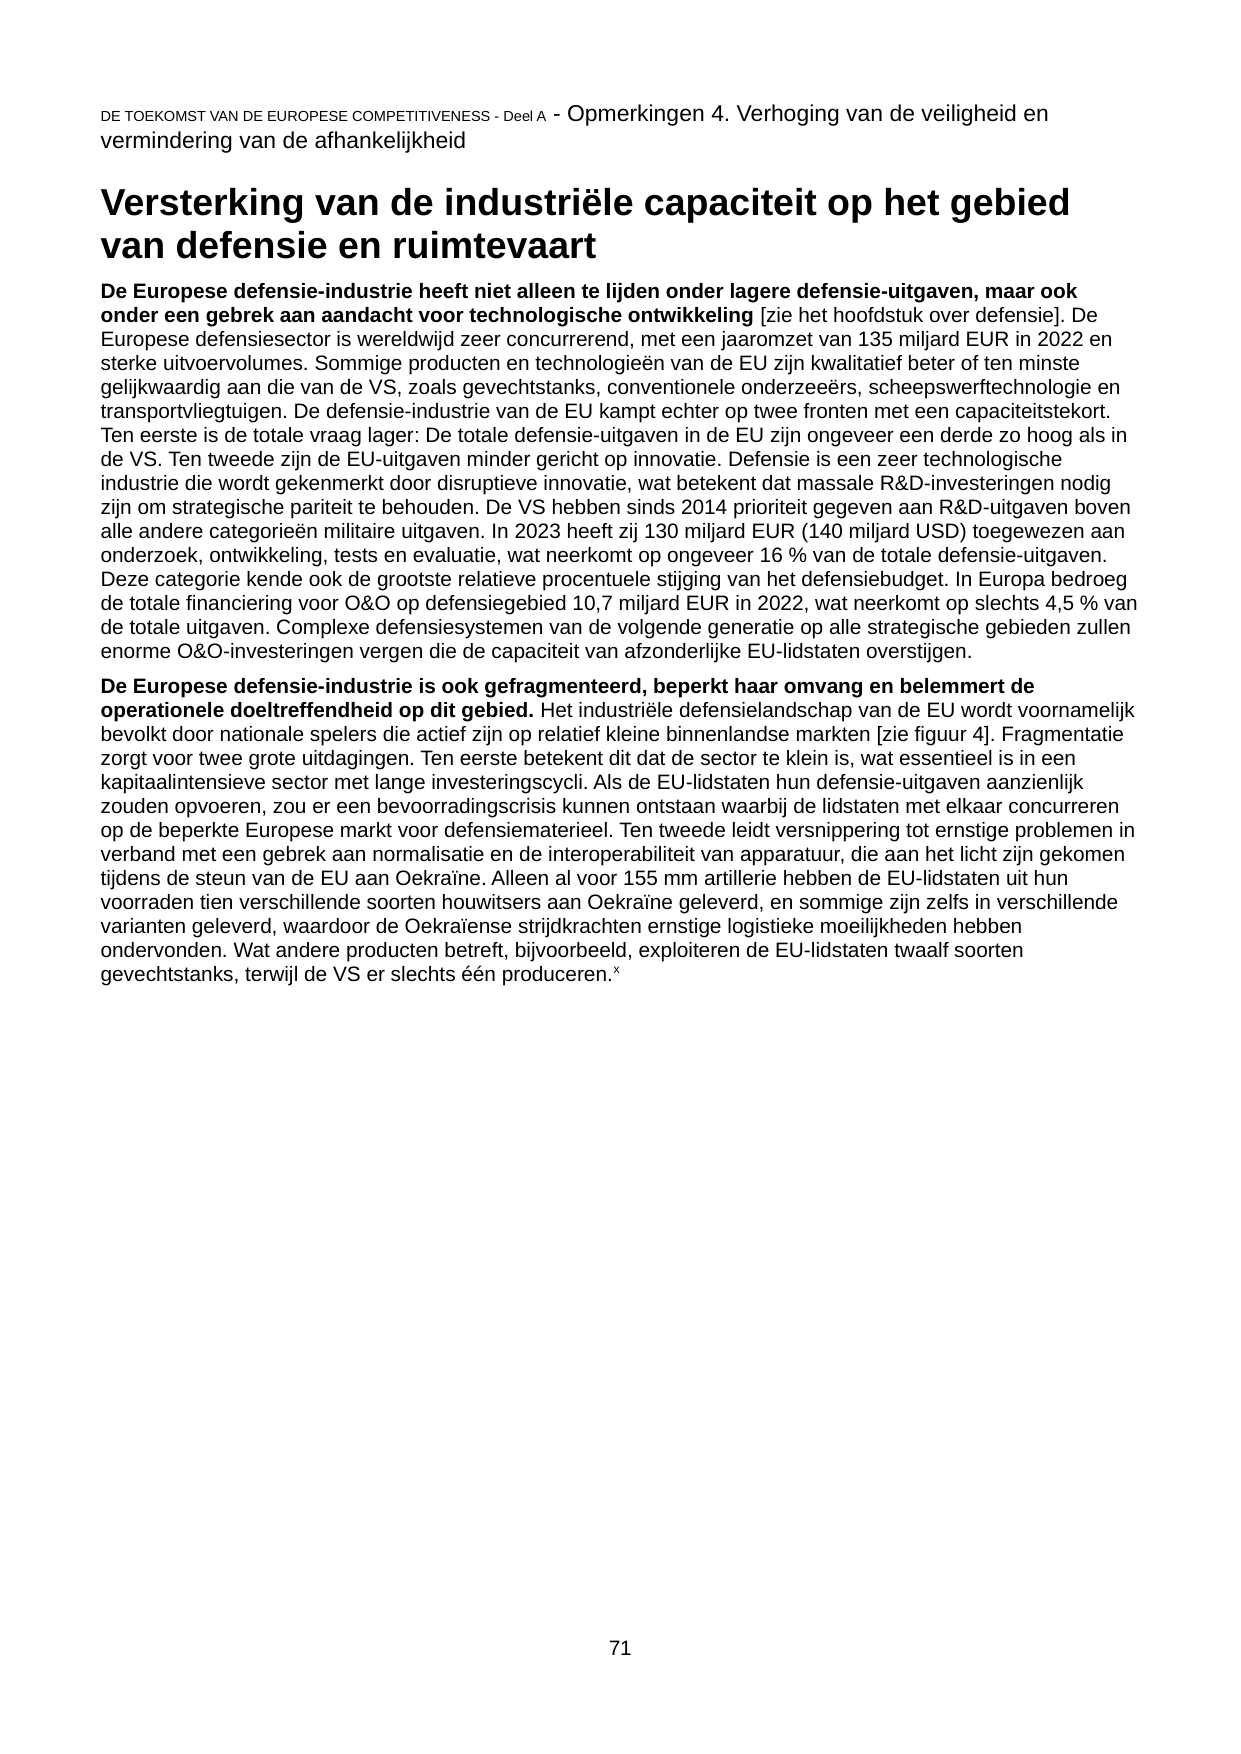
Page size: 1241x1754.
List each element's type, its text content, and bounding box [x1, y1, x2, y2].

text De Europese defensie-industrie is ook gefragmenteerd, beperkt haar omvang en belemmert de operationele doeltreffendheid op dit gebied. Het industriële defensielandschap van de EU wordt voornamelijk bevolkt door nationale spelers die actief zijn op relatief kleine binnenlandse markten [zie figuur 4]. Fragmentatie zorgt voor twee grote uitdagingen. Ten eerste betekent dit dat de sector te klein is, wat essentieel is in een kapitaalintensieve sector met lange investeringscycli. Als de EU-lidstaten hun defensie-uitgaven aanzienlijk zouden opvoeren, zou er een bevoorradingscrisis kunnen ontstaan waarbij de lidstaten met elkaar concurreren op de beperkte Europese markt voor defensiematerieel. Ten tweede leidt versnippering tot ernstige problemen in verband met een gebrek aan normalisatie en de interoperabiliteit van apparatuur, die aan het licht zijn gekomen tijdens de steun van de EU aan Oekraïne. Alleen al voor 155 mm artillerie hebben de EU-lidstaten uit hun voorraden tien verschillende soorten houwitsers aan Oekraïne geleverd, en sommige zijn zelfs in verschillende varianten geleverd, waardoor de Oekraïense strijdkrachten ernstige logistieke moeilijkheden hebben ondervonden. Wat andere producten betreft, bijvoorbeeld, exploiteren de EU-lidstaten twaalf soorten gevechtstanks, terwijl de VS er slechts één produceren. [100, 674, 1140, 986]
text De Europese defensie-industrie heeft niet alleen te lijden onder lagere defensie-uitgaven, maar ook onder een gebrek aan aandacht voor technologische ontwikkeling [zie het hoofdstuk over defensie]. De Europese defensiesector is wereldwijd zeer concurrerend, met een jaaromzet van 135 miljard EUR in 2022 en sterke uitvoervolumes. Sommige producten en technologieën van de EU zijn kwalitatief beter of ten minste gelijkwaardig aan die van de VS, zoals gevechtstanks, conventionele onderzeeërs, scheepswerftechnologie en transportvliegtuigen. De defensie-industrie van de EU kampt echter op twee fronten met een capaciteitstekort. Ten eerste is de totale vraag lager: De totale defensie-uitgaven in de EU zijn ongeveer een derde zo hoog als in de VS. Ten tweede zijn de EU-uitgaven minder gericht op innovatie. Defensie is een zeer technologische industrie die wordt gekenmerkt door disruptieve innovatie, wat betekent dat massale R&D-investeringen nodig zijn om strategische pariteit te behouden. De VS hebben sinds 2014 prioriteit gegeven aan R&D-uitgaven boven alle andere categorieën militaire uitgaven. In 2023 heeft zij 130 miljard EUR (140 miljard USD) toegewezen aan onderzoek, ontwikkeling, tests en evaluatie, wat neerkomt op ongeveer 16 % van de totale defensie-uitgaven. Deze categorie kende ook de grootste relatieve procentuele stijging van het defensiebudget. In Europa bedroeg de totale financiering voor O&O op defensiegebied 10,7 miljard EUR in 2022, wat neerkomt op slechts 4,5 % van de totale uitgaven. Complexe defensiesystemen van de volgende generatie op alle strategische gebieden zullen enorme O&O-investeringen vergen die de capaciteit van afzonderlijke EU-lidstaten overstijgen. [100, 279, 1140, 662]
subtitle Versterking van de industriële capaciteit op het gebied van defensie en ruimtevaart [100, 180, 1140, 267]
